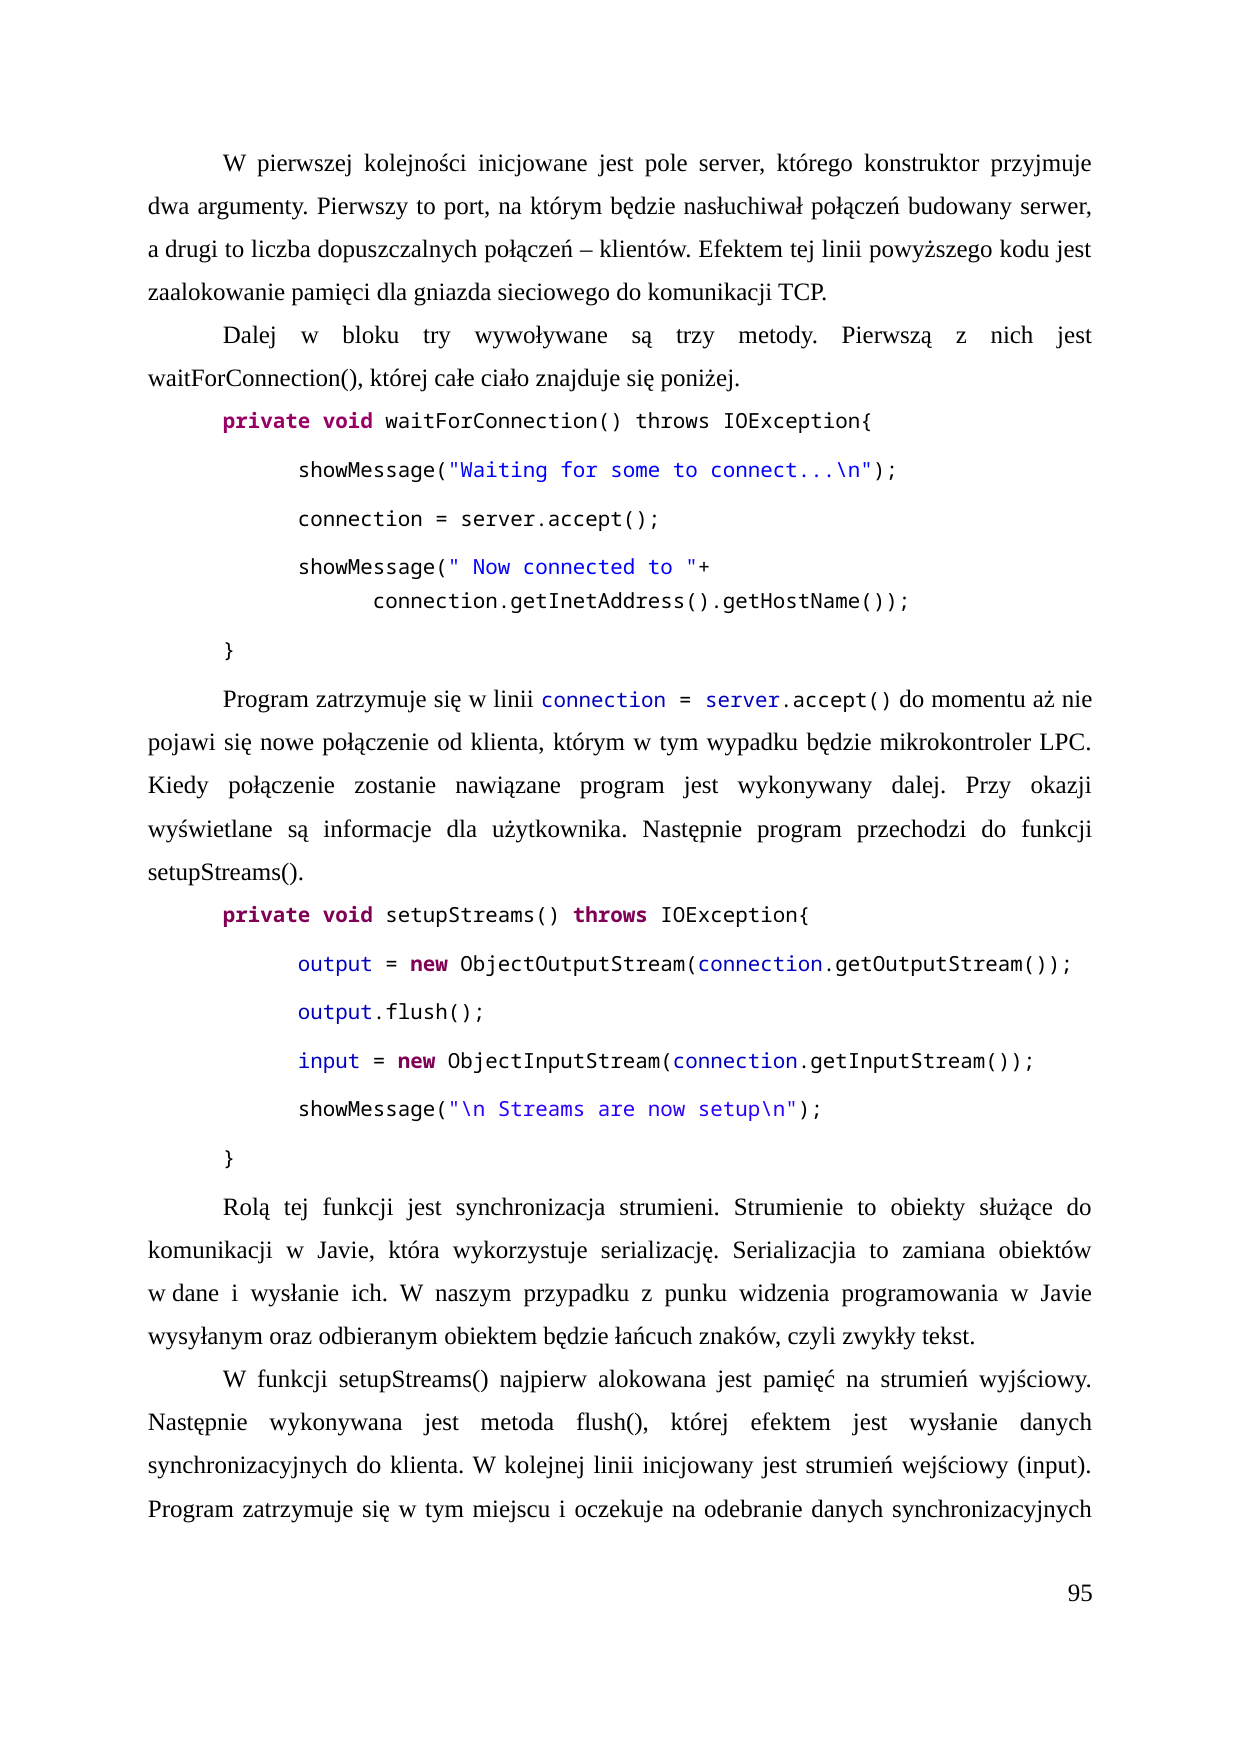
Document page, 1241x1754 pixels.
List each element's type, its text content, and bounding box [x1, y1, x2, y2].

text private void setupStreams() throws IOException{ [148, 900, 1093, 928]
text input = new ObjectInputStream(connection.getInputStream()); [148, 1046, 1093, 1074]
text Dalej w bloku try wywoływane są trzy metody. Pierwszą z nich jest waitForConnection(), której całe ciało znajduje się poniżej. [148, 320, 1093, 392]
text output.flush(); [148, 997, 1093, 1026]
text W pierwszej kolejności inicjowane jest pole server, którego konstruktor przyjmuje dwa argumenty. Pierwszy to port, na którym będzie nasłuchiwał połączeń budowany serwer, a drugi to liczba dopuszczalnych połączeń – klientów. Efektem tej linii powyższego kodu jest zaalokowanie pamięci dla gniazda sieciowego do komunikacji TCP. [148, 148, 1093, 306]
text private void waitForConnection() throws IOException{ [148, 406, 1093, 435]
text } [148, 635, 1093, 663]
text showMessage("Waiting for some to connect...\n"); [148, 455, 1093, 483]
text showMessage(" Now connected to "+ connection.getInetAddress().getHostName()); [148, 552, 1093, 615]
text Rolą tej funkcji jest synchronizacja strumieni. Strumienie to obiekty służące do komunikacji w Javie, która wykorzystuje serializację. Serializacjia to zamiana obiektów w dane i wysłanie ich. W naszym przypadku z punku widzenia programowania w Javie wysyłanym oraz odbieranym obiektem będzie łańcuch znaków, czyli zwykły tekst. [148, 1192, 1093, 1350]
text showMessage("\n Streams are now setup\n"); [148, 1094, 1093, 1123]
text Program zatrzymuje się w linii connection = server.accept() do momentu aż nie pojawi się nowe połączenie od klienta, którym w tym wypadku będzie mikrokontroler LPC. Kiedy połączenie zostanie nawiązane program jest wykonywany dalej. Przy okazji wyświetlane są informacje dla użytkownika. Następnie program przechodzi do funkcji setupStreams(). [148, 684, 1093, 886]
text output = new ObjectOutputStream(connection.getOutputStream()); [148, 949, 1093, 977]
text } [148, 1143, 1093, 1172]
text connection = server.accept(); [148, 504, 1093, 532]
text W funkcji setupStreams() najpierw alokowana jest pamięć na strumień wyjściowy. Następnie wykonywana jest metoda flush(), której efektem jest wysłanie danych synchronizacyjnych do klienta. W kolejnej linii inicjowany jest strumień wejściowy (input). Program zatrzymuje się w tym miejscu i oczekuje na odebranie danych synchronizacyjnych [148, 1364, 1093, 1522]
